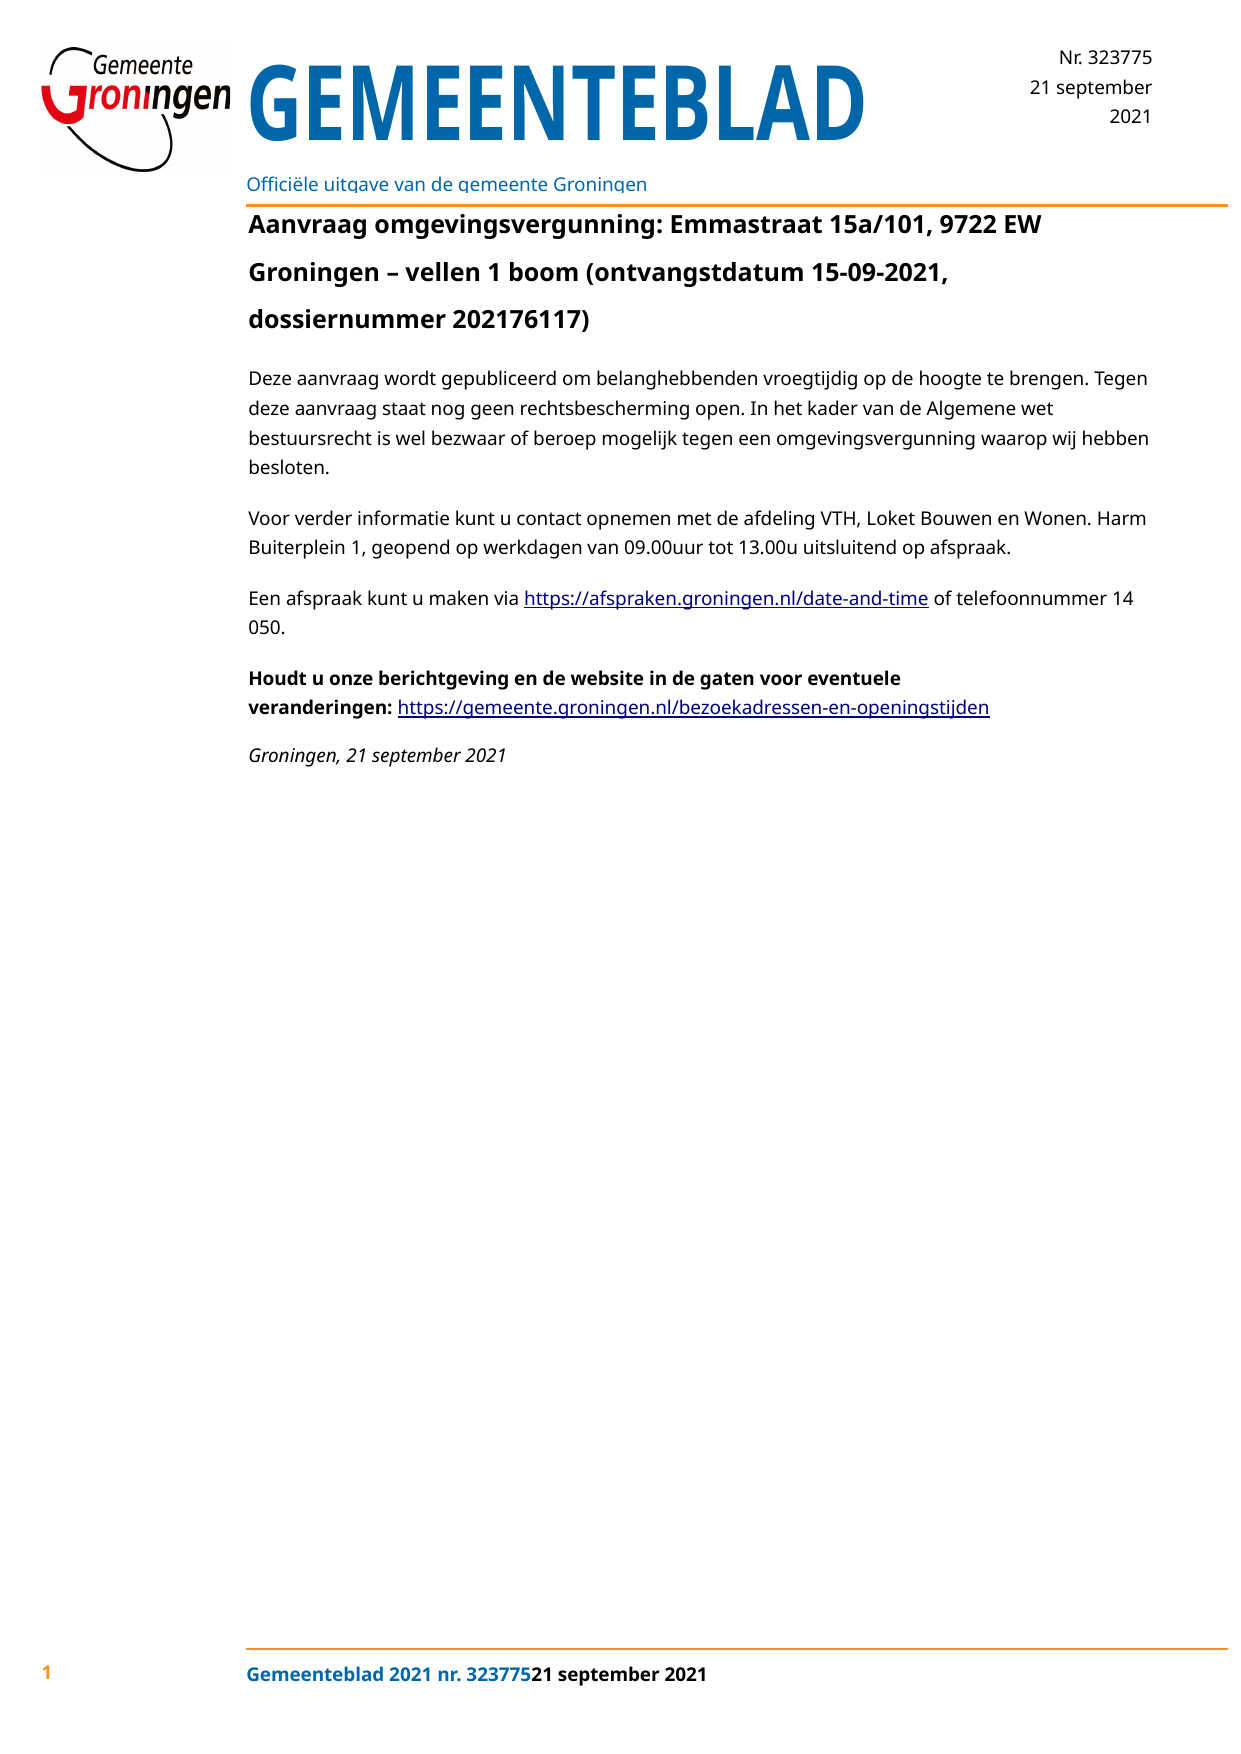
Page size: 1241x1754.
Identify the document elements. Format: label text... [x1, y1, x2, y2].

picture [41, 47, 231, 172]
text Groningen, 21 september 2021 [248, 742, 1152, 768]
text Deze aanvraag wordt gepubliceerd om belanghebbenden vroegtijdig op de hoogte te brengen. Tegen deze aanvraag staat nog geen rechtsbescherming open. In het kader van de Algemene wet bestuursrecht is wel bezwaar of beroep mogelijk tegen een omgevingsvergunning waarop wij hebben besloten. [248, 366, 1152, 480]
text Een afspraak kunt u maken via https://afspraken.groningen.nl/date-and-time of telefoonnummer 14 050. [248, 585, 1152, 640]
text Voor verder informatie kunt u contact opnemen met de afdeling VTH, Loket Bouwen en Wonen. Harm Buiterplein 1, geopend op werkdagen van 09.00uur tot 13.00u uitsluitend op afspraak. [248, 505, 1152, 560]
text Aanvraag omgevingsvergunning: Emmastraat 15a/101, 9722 EW Groningen – vellen 1 boom (ontvangstdatum 15-09-2021, dossiernummer 202176117) [248, 207, 1152, 336]
text Houdt u onze berichtgeving en de website in de gaten voor eventuele veranderingen: https://gemeente.groningen.nl/bezoekadressen-en-openingstijden [248, 665, 1152, 720]
